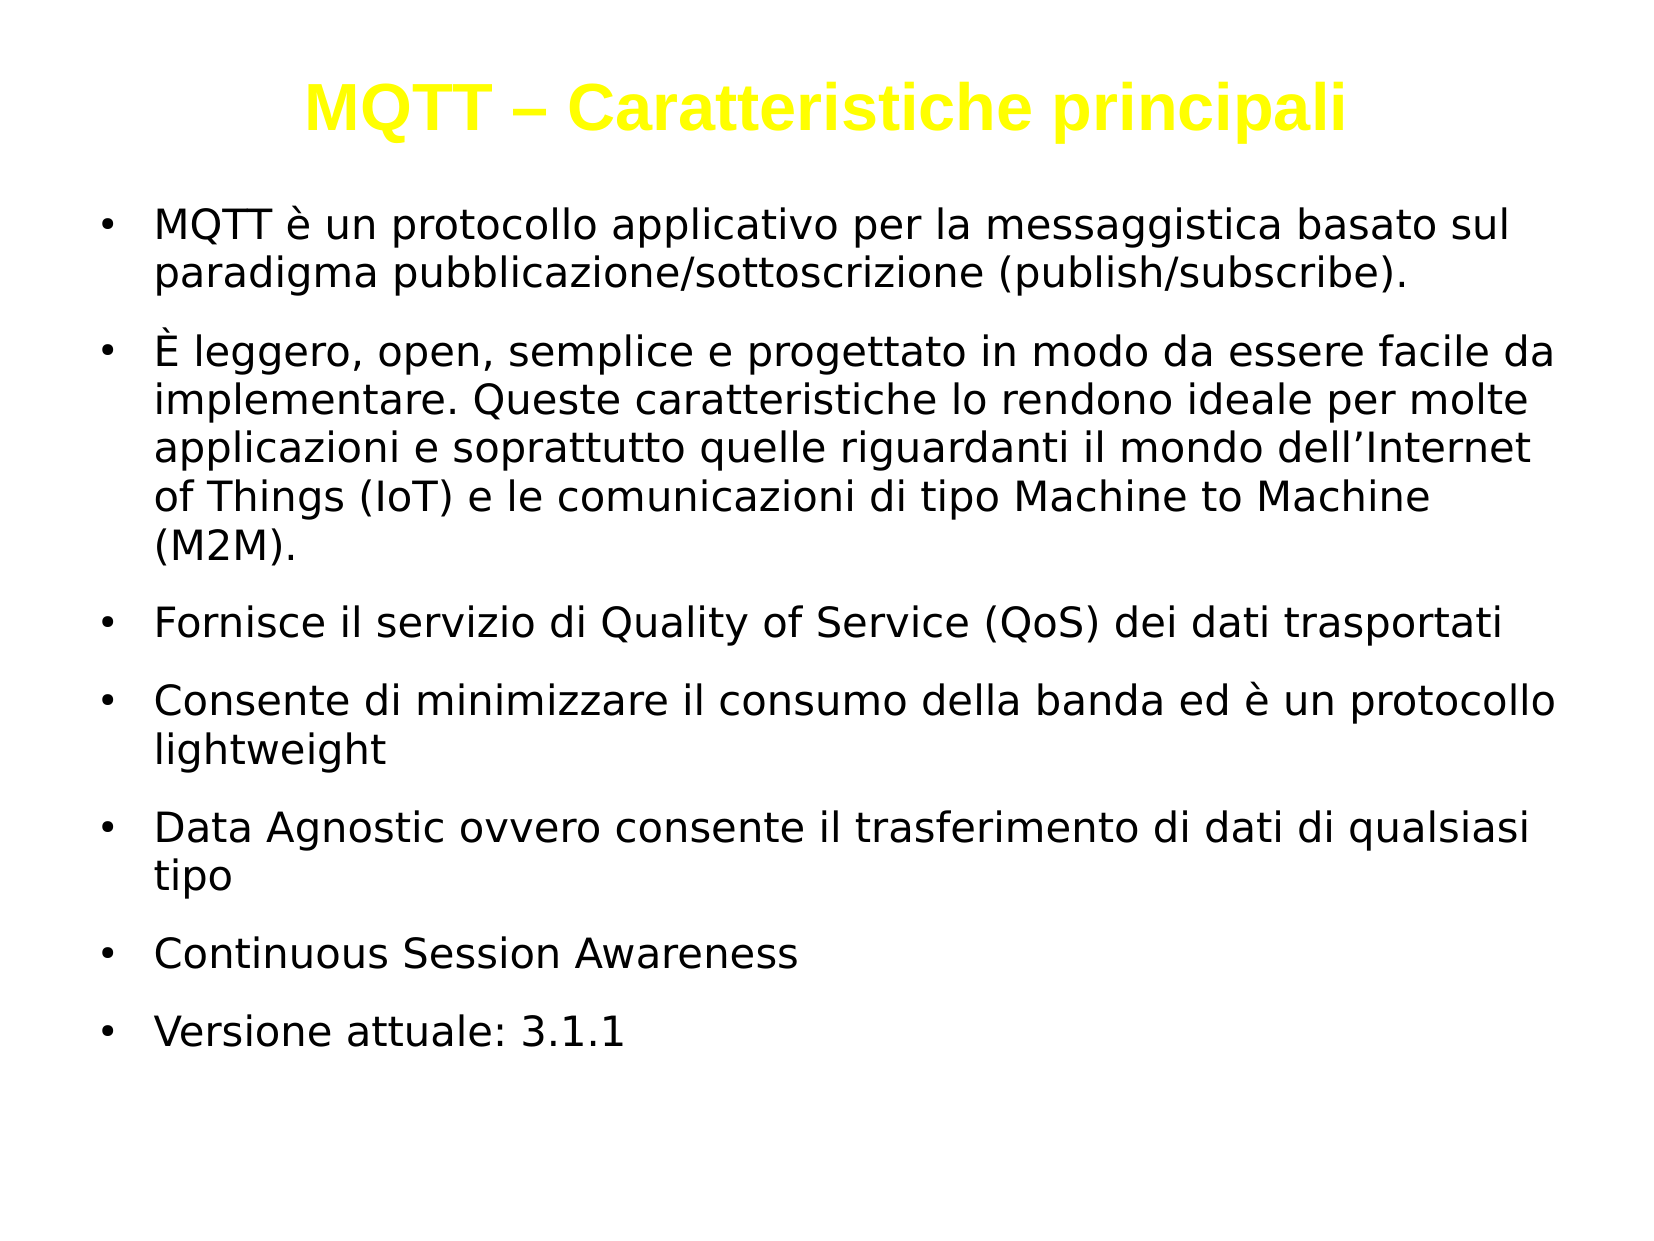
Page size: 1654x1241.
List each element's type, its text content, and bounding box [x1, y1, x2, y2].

list MQTT è un protocollo applicativo per la messaggistica basato sul paradigma pubblicazione/sottoscrizione (publish/subscribe). È leggero, open, semplice e progettato in modo da essere facile da implementare. Queste caratteristiche lo rendono ideale per molte applicazioni e soprattutto quelle riguardanti il mondo dell’Internet of Things (IoT) e le comunicazioni di tipo Machine to Machine (M2M). Fornisce il servizio di Quality of Service (QoS) dei dati trasportati Consente di minimizzare il consumo della banda ed è un protocollo lightweight Data Agnostic ovvero consente il trasferimento di dati di qualsiasi tipo Continuous Session Awareness Versione attuale: 3.1.1 [82, 200, 1571, 1217]
title MQTT – Caratteristiche principali [82, 49, 1571, 166]
